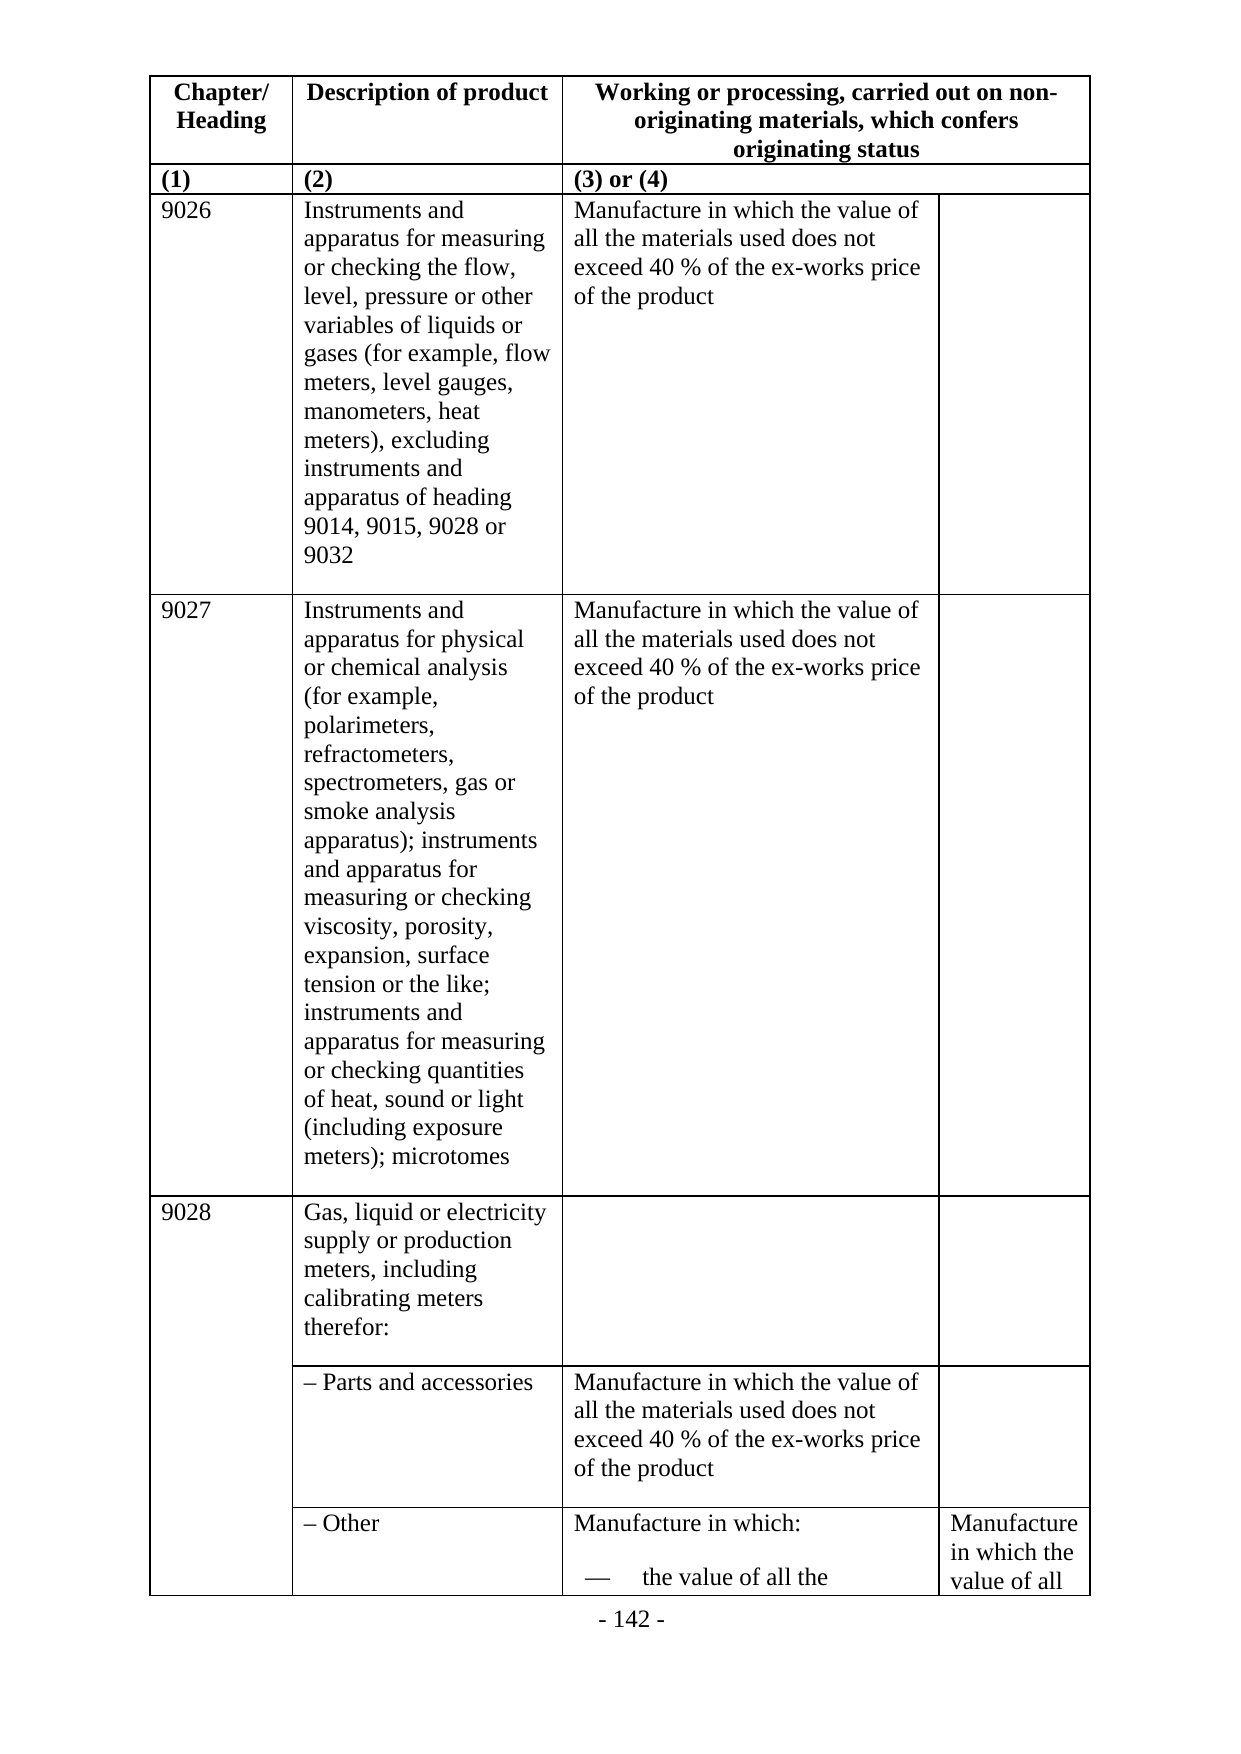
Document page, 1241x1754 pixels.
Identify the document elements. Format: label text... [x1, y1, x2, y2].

table_cell [151, 1365, 292, 1507]
table_cell [940, 1367, 1089, 1507]
table_cell Manufacture in which the value of all the materials used does not exceed 40 % of the ex-works price of the product [563, 595, 938, 1195]
table_cell 9027 [151, 595, 292, 1195]
table_cell (1) [151, 165, 292, 193]
table_header the value of all the [631, 1562, 928, 1591]
table_cell Gas, liquid or electricity supply or production meters, including calibrating meters therefor: [293, 1197, 562, 1365]
table_cell 9026 [151, 195, 292, 593]
table_header — [574, 1562, 631, 1591]
table_cell [940, 195, 1089, 593]
table_header Chapter/Heading [151, 77, 292, 163]
table_cell – Other [293, 1508, 562, 1595]
table_cell [940, 1197, 1089, 1365]
table_cell Instruments and apparatus for measuring or checking the flow, level, pressure or other variables of liquids or gases (for example, flow meters, level gauges, manometers, heat meters), excluding instruments and apparatus of heading 9014, 9015, 9028 or 9032 [293, 195, 562, 593]
table_header Description of product [293, 77, 562, 163]
table_cell 9028 [151, 1197, 292, 1365]
table_cell – Parts and accessories [293, 1367, 562, 1507]
table_cell (3) or (4) [563, 165, 1089, 193]
table_header Working or processing, carried out on non-originating materials, which confers originating status [563, 77, 1089, 163]
table_cell [940, 595, 1089, 1195]
table_cell [151, 1507, 292, 1595]
table_cell [563, 1197, 938, 1365]
table_cell (2) [293, 165, 562, 193]
table_cell Instruments and apparatus for physical or chemical analysis (for example, polarimeters, refractometers, spectrometers, gas or smoke analysis apparatus); instruments and apparatus for measuring or checking viscosity, porosity, expansion, surface tension or the like; instruments and apparatus for measuring or checking quantities of heat, sound or light (including exposure meters); microtomes [293, 595, 562, 1195]
table_cell Manufacture in which: [563, 1508, 938, 1595]
table_cell Manufacture in which the value of all the materials used does not exceed 40 % of the ex-works price of the product [563, 195, 938, 593]
table_cell Manufacture in which the value of all the materials used does not exceed 40 % of the ex-works price of the product [563, 1367, 938, 1507]
table_cell Manufacture in which the value of all [940, 1508, 1089, 1595]
